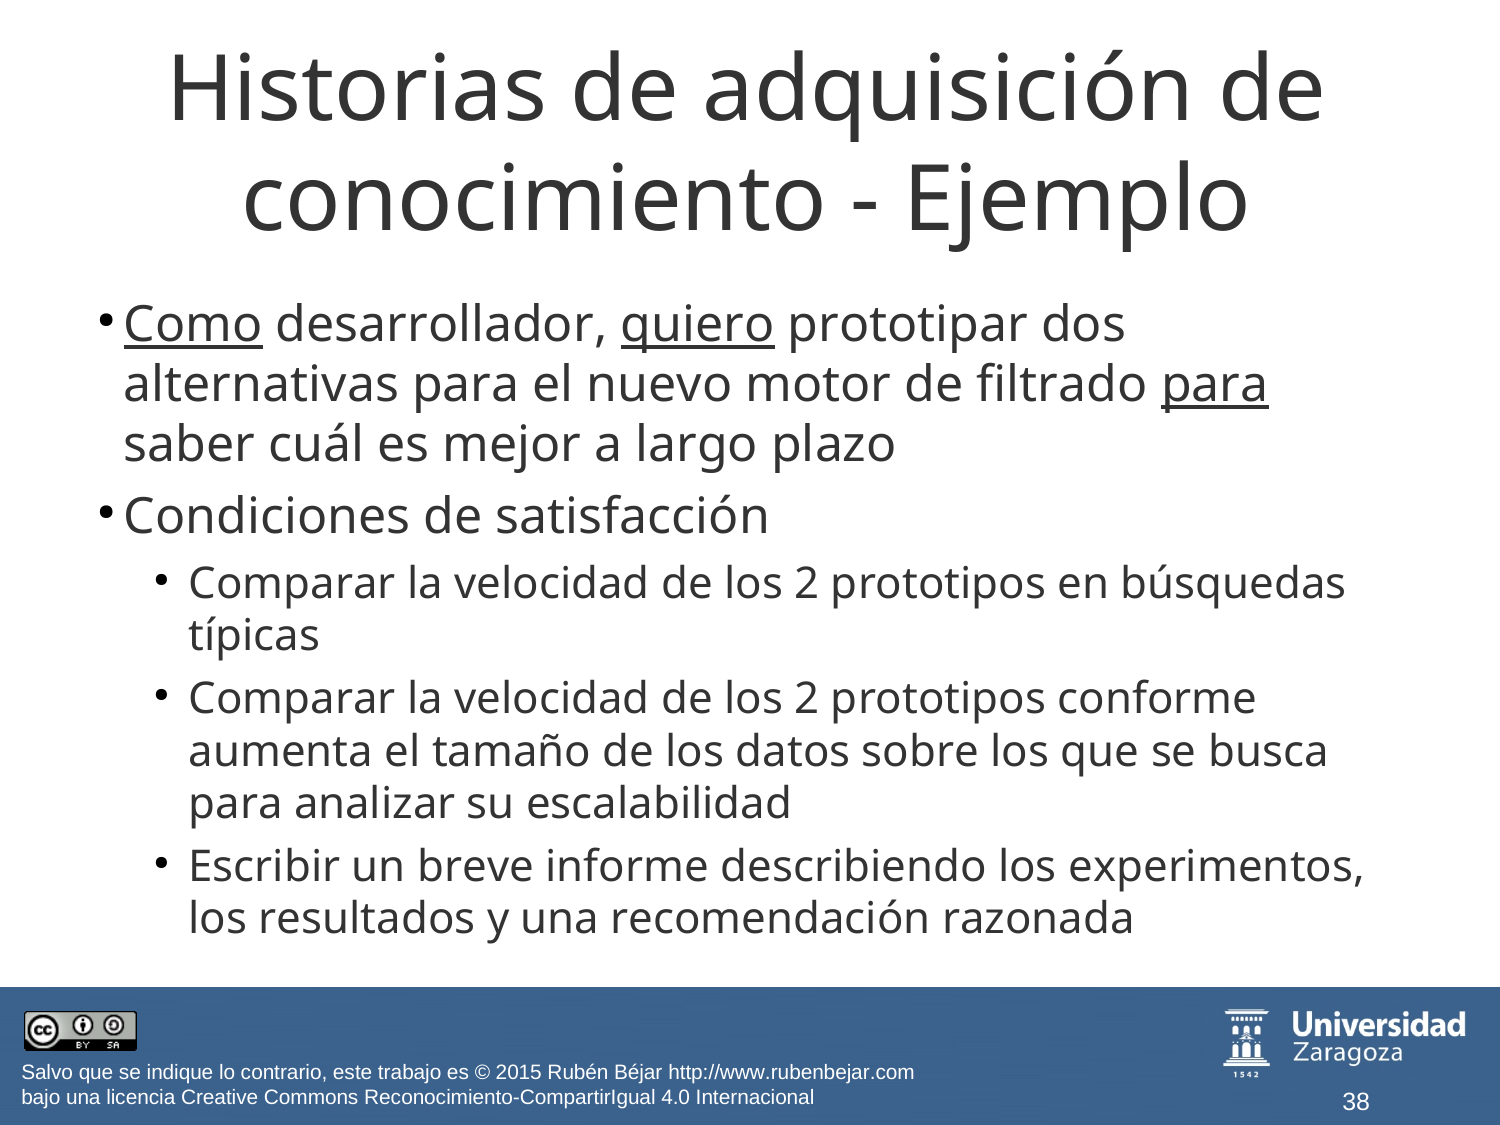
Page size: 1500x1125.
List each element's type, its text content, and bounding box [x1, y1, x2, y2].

picture [0, 987, 1500, 1125]
list Como desarrollador, quiero prototipar dos alternativas para el nuevo motor de filtrado para saber cuál es mejor a largo plazo Condiciones de satisfacción Comparar la velocidad de los 2 prototipos en búsquedas típicas Comparar la velocidad de los 2 prototipos conforme aumenta el tamaño de los datos sobre los que se busca para analizar su escalabilidad Escribir un breve informe describiendo los experimentos, los resultados y una recomendación razonada [82, 283, 1418, 957]
title Historias de adquisición de conocimiento - Ejemplo [74, 21, 1420, 257]
